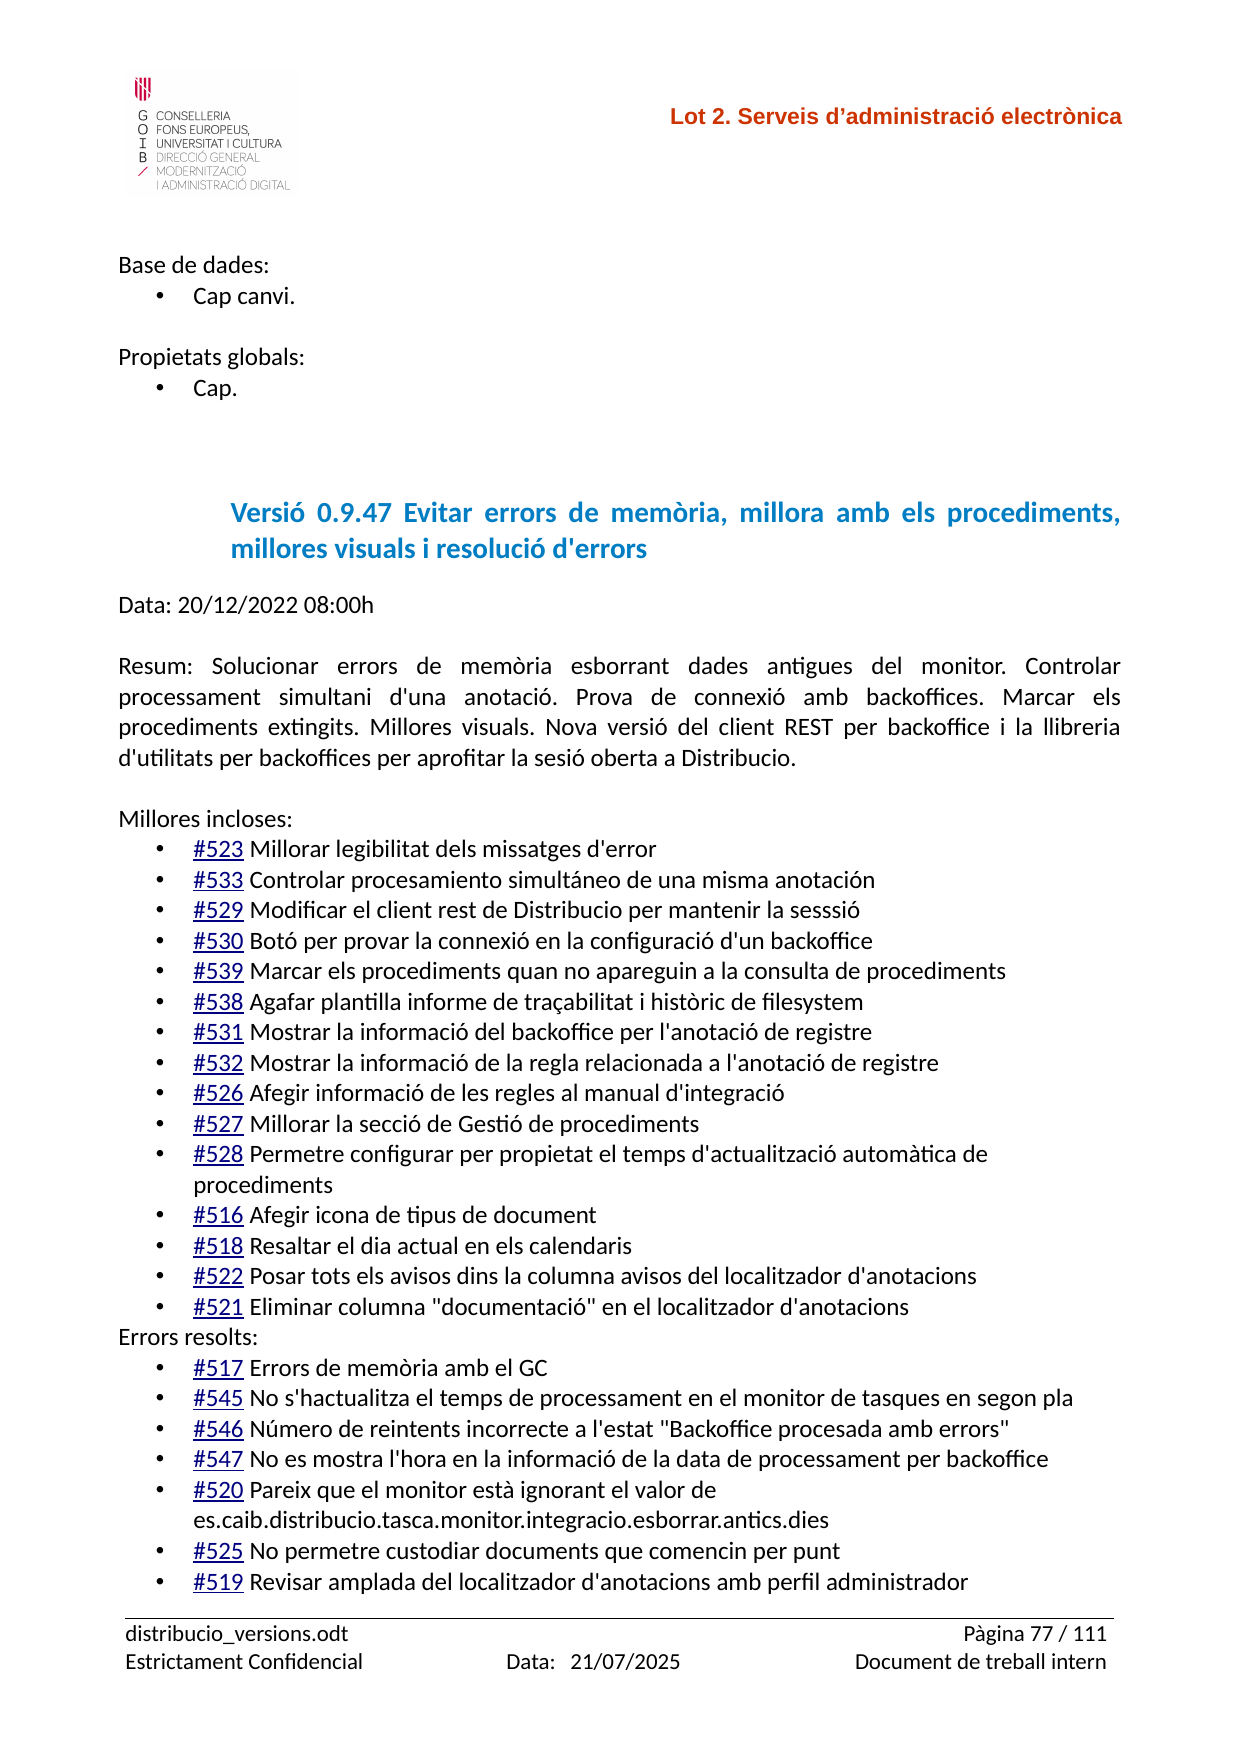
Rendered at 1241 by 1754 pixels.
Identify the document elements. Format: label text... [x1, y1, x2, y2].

text Data: 20/12/2022 08:00h [118, 589, 1122, 619]
text Base de dades: [118, 250, 1122, 280]
list #518 Resaltar el dia actual en els calendaris [156, 1230, 1122, 1261]
list #517 Errors de memòria amb el GC [156, 1352, 1122, 1383]
list #516 Afegir icona de tipus de document [156, 1199, 1122, 1230]
text Millores incloses: [118, 803, 1122, 833]
list #545 No s'hactualitza el temps de processament en el monitor de tasques en segon pla [156, 1383, 1122, 1413]
text Propietats globals: [118, 341, 1122, 372]
picture [126, 70, 299, 197]
list #520 Pareix que el monitor està ignorant el valor de es.caib.distribucio.tasca.monitor.integracio.esborrar.antics.dies [156, 1474, 1122, 1535]
list #533 Controlar procesamiento simultáneo de una misma anotación [156, 864, 1122, 894]
list #538 Agafar plantilla informe de traçabilitat i històric de filesystem [156, 986, 1122, 1016]
list #539 Marcar els procediments quan no apareguin a la consulta de procediments [156, 955, 1122, 986]
list #523 Millorar legibilitat dels missatges d'error [156, 833, 1122, 864]
list #529 Modificar el client rest de Distribucio per mantenir la sesssió [156, 894, 1122, 925]
list #522 Posar tots els avisos dins la columna avisos del localitzador d'anotacions [156, 1261, 1122, 1291]
list Cap. [156, 372, 1122, 402]
list Cap canvi. [156, 280, 1122, 311]
list #531 Mostrar la informació del backoffice per l'anotació de registre [156, 1016, 1122, 1047]
subtitle Versió 0.9.47 Evitar errors de memòria, millora amb els procediments, millores visuals i resolució d'errors [153, 494, 1122, 565]
list #525 No permetre custodiar documents que comencin per punt [156, 1535, 1122, 1566]
list #527 Millorar la secció de Gestió de procediments [156, 1108, 1122, 1138]
list #530 Botó per provar la connexió en la configuració d'un backoffice [156, 925, 1122, 955]
list #547 No es mostra l'hora en la informació de la data de processament per backoffice [156, 1444, 1122, 1474]
list #528 Permetre configurar per propietat el temps d'actualització automàtica de procediments [156, 1138, 1122, 1199]
list #532 Mostrar la informació de la regla relacionada a l'anotació de registre [156, 1047, 1122, 1077]
list #546 Número de reintents incorrecte a l'estat "Backoffice procesada amb errors" [156, 1413, 1122, 1444]
text Resum: Solucionar errors de memòria esborrant dades antigues del monitor. Controlar processament simultani d'una anotació. Prova de connexió amb backoffices. Marcar els procediments extingits. Millores visuals. Nova versió del client REST per backoffice i la llibreria d'utilitats per backoffices per aprofitar la sesió oberta a Distribucio. [118, 650, 1122, 772]
list #519 Revisar amplada del localitzador d'anotacions amb perfil administrador [156, 1566, 1122, 1596]
list #526 Afegir informació de les regles al manual d'integració [156, 1077, 1122, 1108]
text Errors resolts: [118, 1322, 1122, 1352]
list #521 Eliminar columna "documentació" en el localitzador d'anotacions [156, 1291, 1122, 1322]
